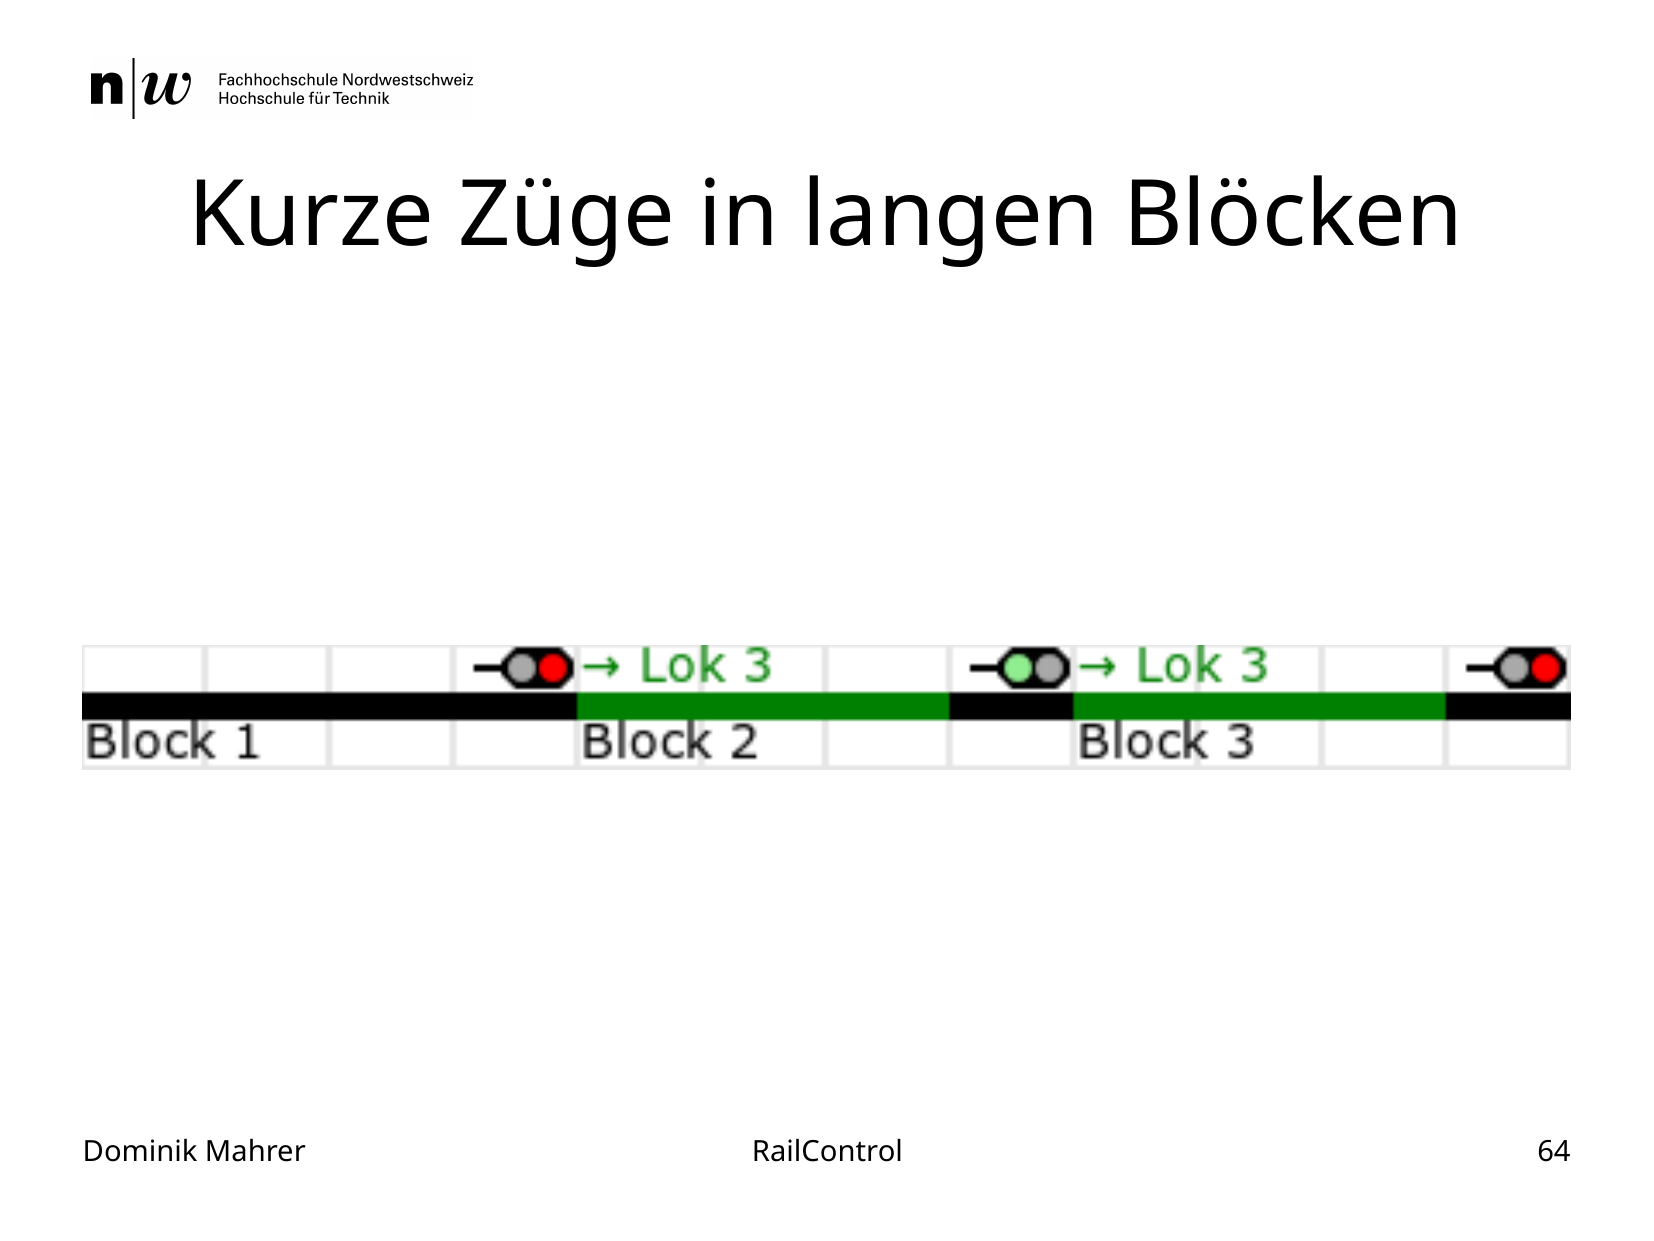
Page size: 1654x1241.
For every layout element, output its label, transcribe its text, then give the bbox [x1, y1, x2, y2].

picture [82, 645, 1571, 770]
picture [91, 58, 473, 119]
title Kurze Züge in langen Blöcken [82, 153, 1571, 267]
